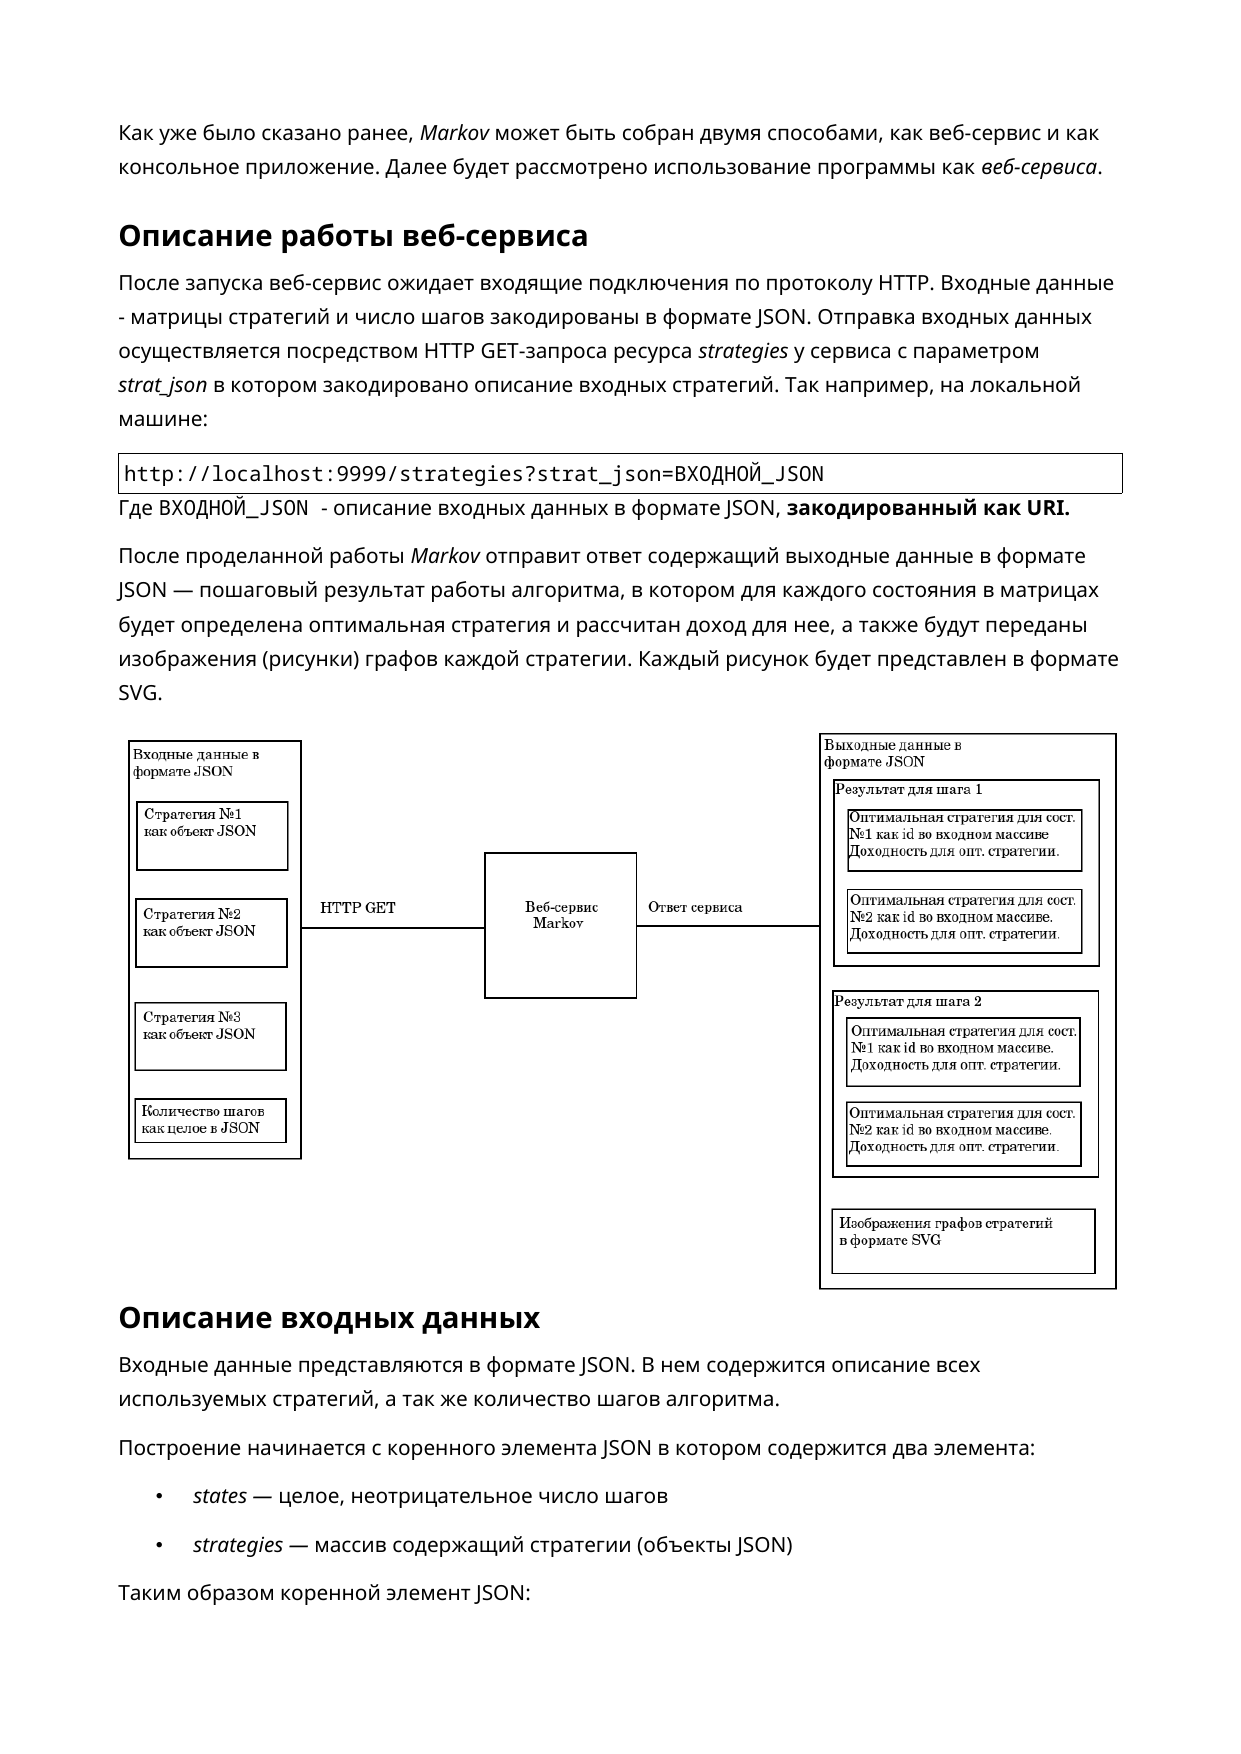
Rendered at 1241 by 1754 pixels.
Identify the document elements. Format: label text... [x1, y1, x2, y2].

picture [118, 726, 1123, 1298]
text После проделанной работы Markov отправит ответ содержащий выходные данные в формате JSON — пошаговый результат работы алгоритма, в котором для каждого состояния в матрицах будет определена оптимальная стратегия и рассчитан доход для нее, а также будут переданы изображения (рисунки) графов каждой стратегии. Каждый рисунок будет представлен в формате SVG. [118, 542, 1122, 706]
text Входные данные представляются в формате JSON. В нем содержится описание всех используемых стратегий, а так же количество шагов алгоритма. [118, 1350, 1122, 1412]
list strategies — массив содержащий стратегии (объекты JSON) [156, 1530, 1122, 1558]
subtitle Описание работы веб-сервиса [118, 215, 1122, 255]
text Построение начинается с коренного элемента JSON в котором содержится два элемента: [118, 1433, 1122, 1461]
table_header http://localhost:9999/strategies?strat_json=ВХОДНОЙ_JSON [119, 454, 1122, 493]
text После запуска веб-сервис ожидает входящие подключения по протоколу HTTP. Входные данные - матрицы стратегий и число шагов закодированы в формате JSON. Отправка входных данных осуществляется посредством HTTP GET-запроса ресурса strategies у сервиса с параметром strat_json в котором закодировано описание входных стратегий. Так например, на локальной машине: [118, 268, 1122, 433]
text Таким образом коренной элемент JSON: [118, 1578, 1122, 1607]
list states — целое, неотрицательное число шагов [156, 1481, 1122, 1510]
text Как уже было сказано ранее, Markov может быть собран двумя способами, как веб-сервис и как консольное приложение. Далее будет рассмотрено использование программы как веб-сервиса. [118, 118, 1122, 181]
subtitle Описание входных данных [118, 1298, 1122, 1337]
text Где ВХОДНОЙ_JSON - описание входных данных в формате JSON, закодированный как URI. [118, 494, 1122, 521]
